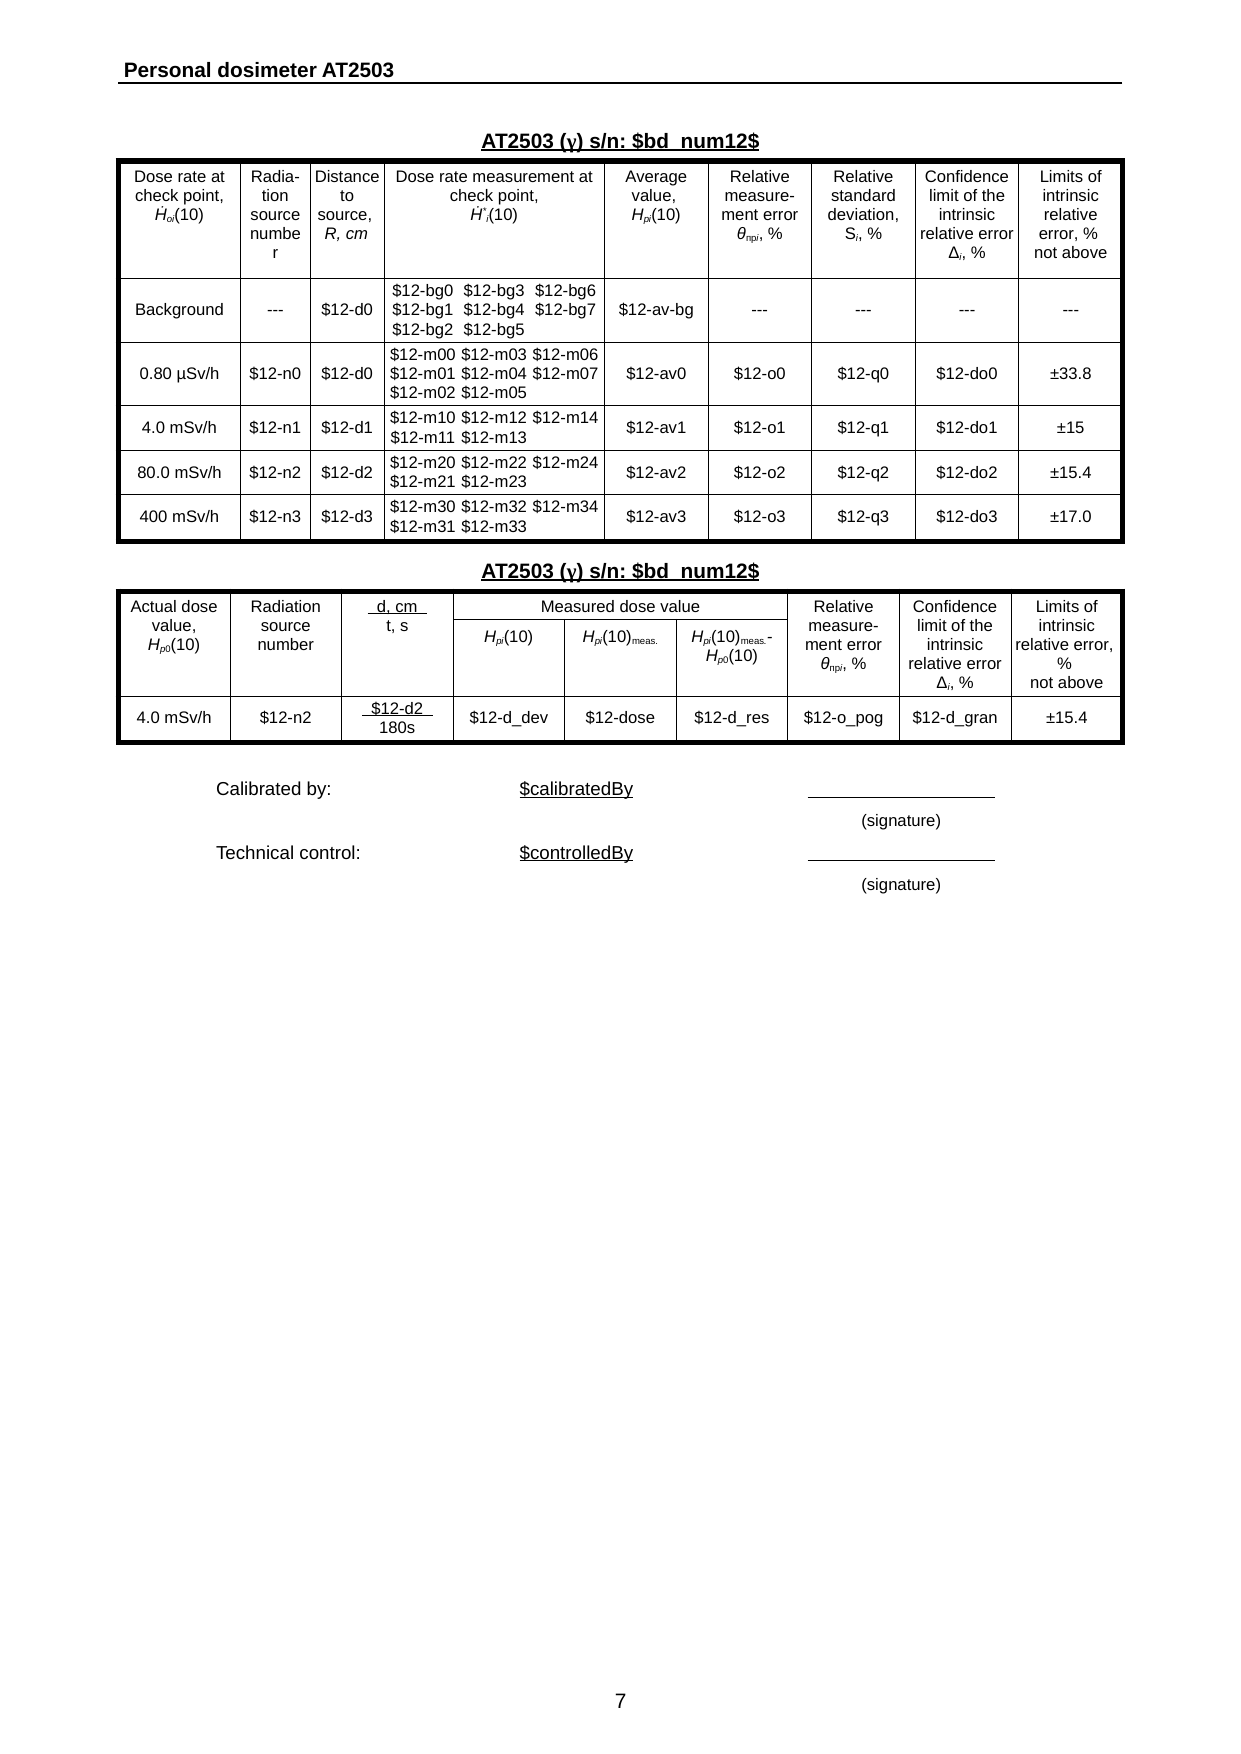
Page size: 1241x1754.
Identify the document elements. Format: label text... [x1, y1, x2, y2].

table_cell $12-n2 [241, 451, 310, 494]
table_cell d, cm t, s [342, 594, 453, 696]
table_cell $12-d1 [311, 406, 384, 450]
table_cell --- [1019, 279, 1120, 342]
table_header $calibratedBy [514, 772, 771, 805]
table_cell Dose rate at check point, Ḣoi(10) [121, 164, 240, 278]
table_cell $12-m10 $12-m11 $12-m12 $12-m13 $12-m14 [385, 406, 604, 450]
table_cell Technical control: [210, 836, 514, 869]
table_cell $12-o2 [709, 451, 811, 494]
table_cell $12-d_dev [454, 697, 564, 740]
table_cell $12-d0 [311, 279, 384, 342]
table_cell (signature) [771, 805, 1031, 836]
table_cell $12-d2 180s [342, 697, 453, 740]
table_cell $12-av0 [605, 343, 708, 405]
table_cell Relative measure-ment error θпрi, % [709, 164, 811, 278]
table_cell Limits of intrinsic relative error, % not above [1012, 594, 1120, 696]
table_cell $12-n2 [231, 697, 341, 740]
table_header Calibrated by: [210, 772, 514, 805]
table_cell $12-q3 [812, 495, 915, 539]
table_cell $12-do2 [916, 451, 1018, 494]
table_cell $12-do0 [916, 343, 1018, 405]
table_cell (signature) [771, 869, 1031, 899]
table_cell $12-d3 [311, 495, 384, 539]
table_cell Relative measure-ment error θпрi, % [788, 594, 899, 696]
table_cell $12-q2 [812, 451, 915, 494]
table_cell $12-o1 [709, 406, 811, 450]
table_header [771, 772, 1031, 805]
table_header AT2503 (γ) s/n: $bd_num12$ [118, 114, 1122, 158]
table_cell 4.0 mSv/h [121, 406, 240, 450]
table_cell 80.0 mSv/h [121, 451, 240, 494]
table_cell [210, 805, 514, 836]
table_cell Average value, Hpi(10) [605, 164, 708, 278]
table_cell Measured dose value [454, 594, 787, 619]
table_cell $12-m30 $12-m31 $12-m32 $12-m33 $12-m34 [385, 495, 604, 539]
table_cell [210, 869, 514, 899]
table_cell 400 mSv/h [121, 495, 240, 539]
table_cell ±15 [1019, 406, 1120, 450]
table_cell Limits of intrinsic relative error, % not above [1019, 164, 1120, 278]
table_cell $12-do3 [916, 495, 1018, 539]
table_cell Relative standard deviation, Si, % [812, 164, 915, 278]
table_cell $12-d2 [311, 451, 384, 494]
table_cell Confidence limit of the intrinsic relative error Δi, % [900, 594, 1011, 696]
table_cell --- [709, 279, 811, 342]
table_cell $12-dose [565, 697, 676, 740]
table_cell [514, 869, 771, 899]
table_cell $12-d_gran [900, 697, 1011, 740]
table_cell $12-q1 [812, 406, 915, 450]
table_cell 0.80 µSv/h [121, 343, 240, 405]
table_cell $12-o_pog [788, 697, 899, 740]
table_cell ±15.4 [1012, 697, 1120, 740]
table_cell --- [241, 279, 310, 342]
table_cell Radia-tion source number [241, 164, 310, 278]
table_cell ±17.0 [1019, 495, 1120, 539]
table_cell Dose rate measurement at check point, Ḣ*i(10) [385, 164, 604, 278]
table_cell [771, 836, 1031, 869]
table_cell Hpi(10)meas. [565, 620, 676, 696]
table_cell $12-n1 [241, 406, 310, 450]
table_cell $12-d0 [311, 343, 384, 405]
table_cell $12-av3 [605, 495, 708, 539]
table_cell $12-m20 $12-m21 $12-m22 $12-m23 $12-m24 [385, 451, 604, 494]
table_cell $12-n3 [241, 495, 310, 539]
table_cell Confidence limit of the intrinsic relative error Δi, % [916, 164, 1018, 278]
table_cell Background [121, 279, 240, 342]
table_cell $12-o3 [709, 495, 811, 539]
table_cell $12-n0 [241, 343, 310, 405]
table_cell Radiation source number [231, 594, 341, 696]
table_cell ±15.4 [1019, 451, 1120, 494]
table_cell $12-d_res [677, 697, 787, 740]
table_cell $12-do1 [916, 406, 1018, 450]
table_cell Hpi(10)meas.-Hp0(10) [677, 620, 787, 696]
table_cell $12-av2 [605, 451, 708, 494]
table_cell Hpi(10) [454, 620, 564, 696]
table_header AT2503 (γ) s/n: $bd_num12$ [118, 544, 1122, 588]
table_cell $12-o0 [709, 343, 811, 405]
table_cell $12-q0 [812, 343, 915, 405]
table_cell ±33.8 [1019, 343, 1120, 405]
table_cell [514, 805, 771, 836]
table_cell $12-av1 [605, 406, 708, 450]
table_cell --- [916, 279, 1018, 342]
table_cell 4.0 mSv/h [121, 697, 230, 740]
table_cell $12-m00 $12-m01 $12-m02 $12-m03 $12-m04 $12-m05 $12-m06 $12-m07 [385, 343, 604, 405]
table_cell $controlledBy [514, 836, 771, 869]
table_cell $12-bg0 $12-bg1 $12-bg2 $12-bg3 $12-bg4 $12-bg5 $12-bg6 $12-bg7 [385, 279, 604, 342]
table_cell Distance to source, R, сm [311, 164, 384, 278]
table_cell $12-av-bg [605, 279, 708, 342]
table_cell Actual dose value, Hp0(10) [121, 594, 230, 696]
table_cell --- [812, 279, 915, 342]
